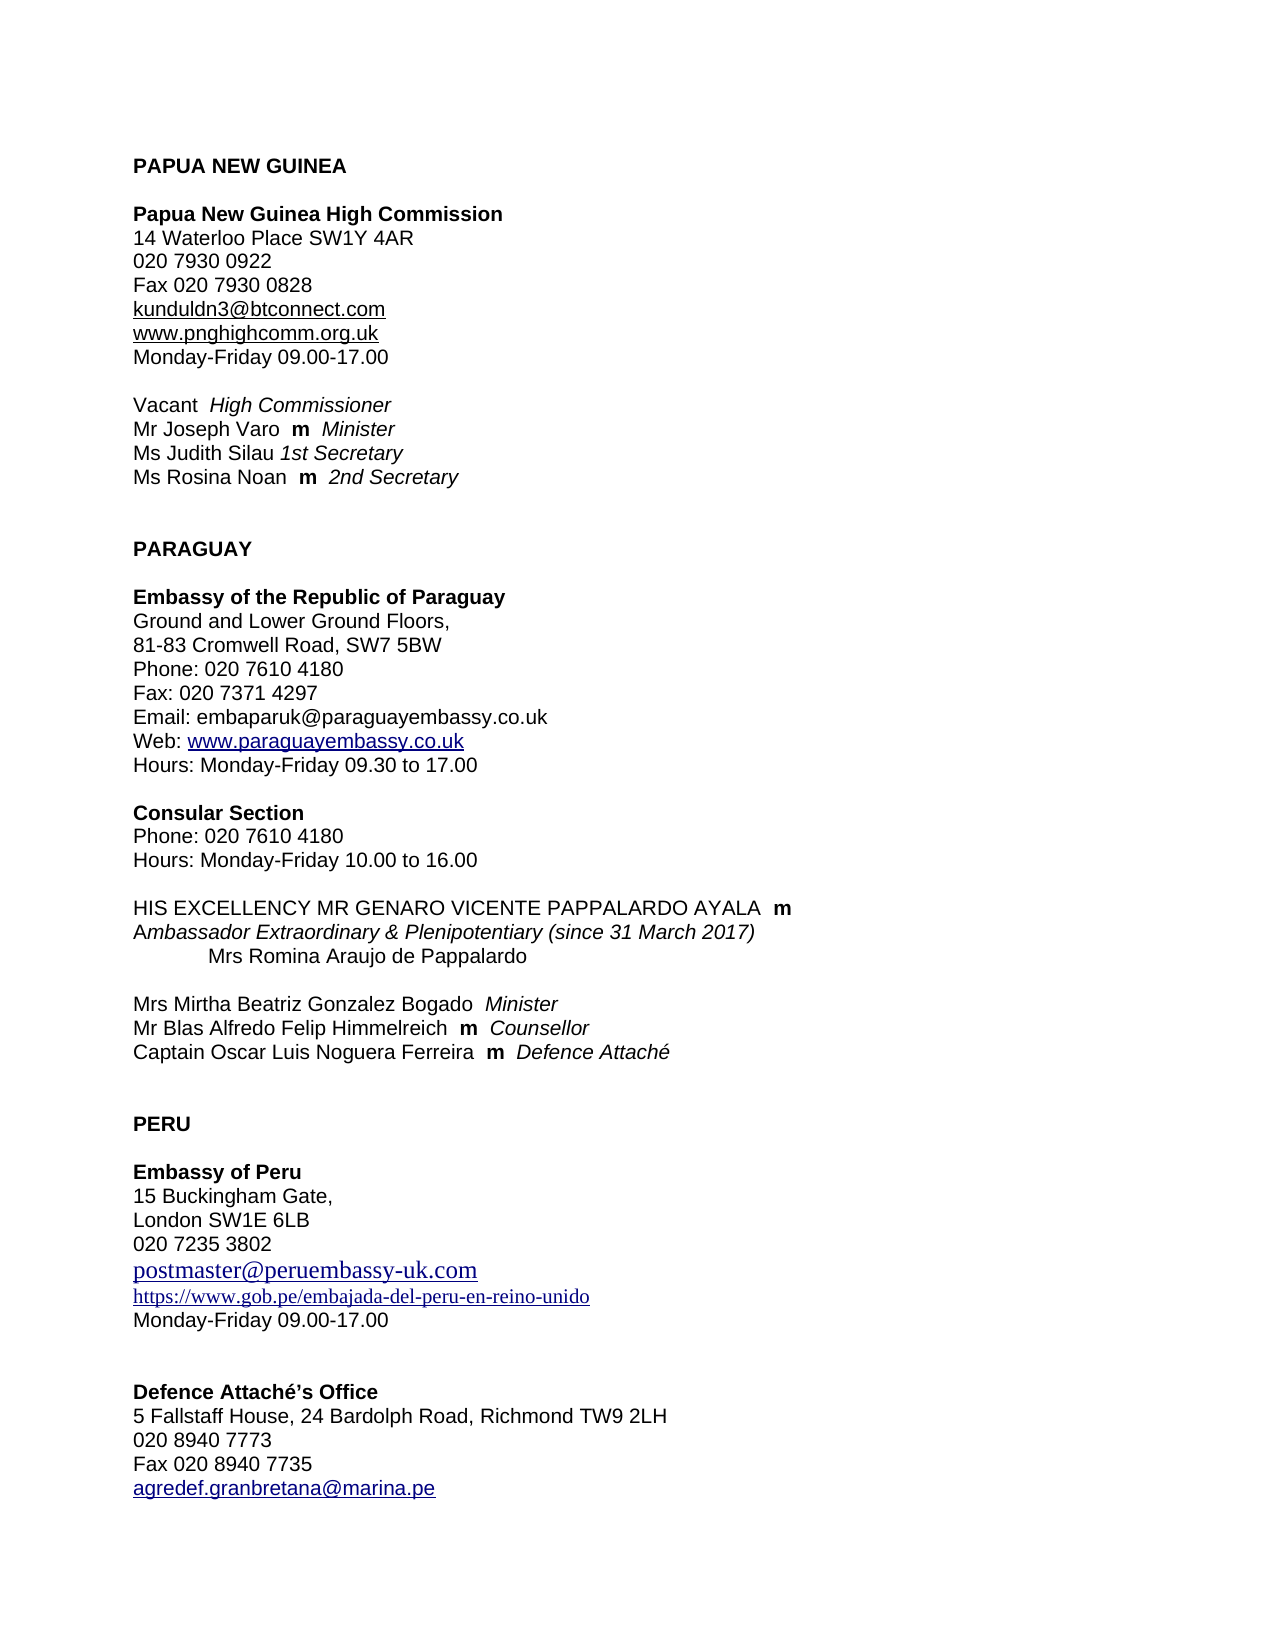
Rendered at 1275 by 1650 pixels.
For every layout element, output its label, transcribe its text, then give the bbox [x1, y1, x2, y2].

text Papua New Guinea High Commission [133, 201, 1181, 225]
text Fax: 020 7371 4297 [133, 681, 1181, 704]
text Captain Oscar Luis Noguera Ferreira m Defence Attaché [133, 1040, 1181, 1064]
text 020 7235 3802 [133, 1232, 1181, 1256]
text Fax 020 7930 0828 [133, 273, 1181, 297]
text PAPUA NEW GUINEA [133, 153, 1181, 177]
text Defence Attaché’s Office [133, 1380, 1181, 1404]
text 15 Buckingham Gate, [133, 1184, 1181, 1208]
text Embassy of the Republic of Paraguay [133, 585, 1181, 609]
text 020 7930 0922 [133, 249, 1181, 273]
text www.pnghighcomm.org.uk [133, 321, 1181, 345]
text Phone: 020 7610 4180 [133, 657, 1181, 681]
text Ground and Lower Ground Floors, [133, 609, 1181, 633]
text Ms Rosina Noan m 2nd Secretary [133, 465, 1181, 489]
text Fax 020 8940 7735 [133, 1452, 1181, 1476]
text 020 8940 7773 [133, 1428, 1181, 1452]
text Vacant High Commissioner [133, 393, 1181, 417]
text Email: embaparuk@paraguayembassy.co.uk [133, 704, 1181, 728]
text Hours: Monday-Friday 10.00 to 16.00 [133, 848, 1181, 872]
text Hours: Monday-Friday 09.30 to 17.00 [133, 752, 1181, 776]
text PERU [133, 1112, 1181, 1136]
text Embassy of Peru [133, 1160, 1181, 1184]
text Ms Judith Silau 1st Secretary [133, 441, 1181, 465]
text Mrs Romina Araujo de Pappalardo [133, 944, 1181, 968]
text postmaster@peruembassy-uk.com [133, 1256, 1181, 1284]
text Mr Joseph Varo m Minister [133, 417, 1181, 441]
text 5 Fallstaff House, 24 Bardolph Road, Richmond TW9 2LH [133, 1404, 1181, 1428]
text https://www.gob.pe/embajada-del-peru-en-reino-unido [133, 1284, 1181, 1308]
text London SW1E 6LB [133, 1208, 1181, 1232]
text Monday-Friday 09.00-17.00 [133, 345, 1181, 369]
text Ambassador Extraordinary & Plenipotentiary (since 31 March 2017) [133, 920, 1181, 944]
subtitle Consular Section [133, 800, 1181, 824]
text kunduldn3@btconnect.com [133, 297, 1181, 321]
text 14 Waterloo Place SW1Y 4AR [133, 225, 1181, 249]
text PARAGUAY [133, 537, 1181, 561]
text Mrs Mirtha Beatriz Gonzalez Bogado Minister [133, 992, 1181, 1016]
text Web: www.paraguayembassy.co.uk [133, 728, 1181, 752]
text Mr Blas Alfredo Felip Himmelreich m Counsellor [133, 1016, 1181, 1040]
text 81-83 Cromwell Road, SW7 5BW [133, 633, 1181, 657]
text Monday-Friday 09.00-17.00 [133, 1308, 1181, 1332]
text Phone: 020 7610 4180 [133, 824, 1181, 848]
text HIS EXCELLENCY MR GENARO VICENTE PAPPALARDO AYALA m [133, 896, 1181, 920]
text agredef.granbretana@marina.pe [133, 1476, 1181, 1500]
